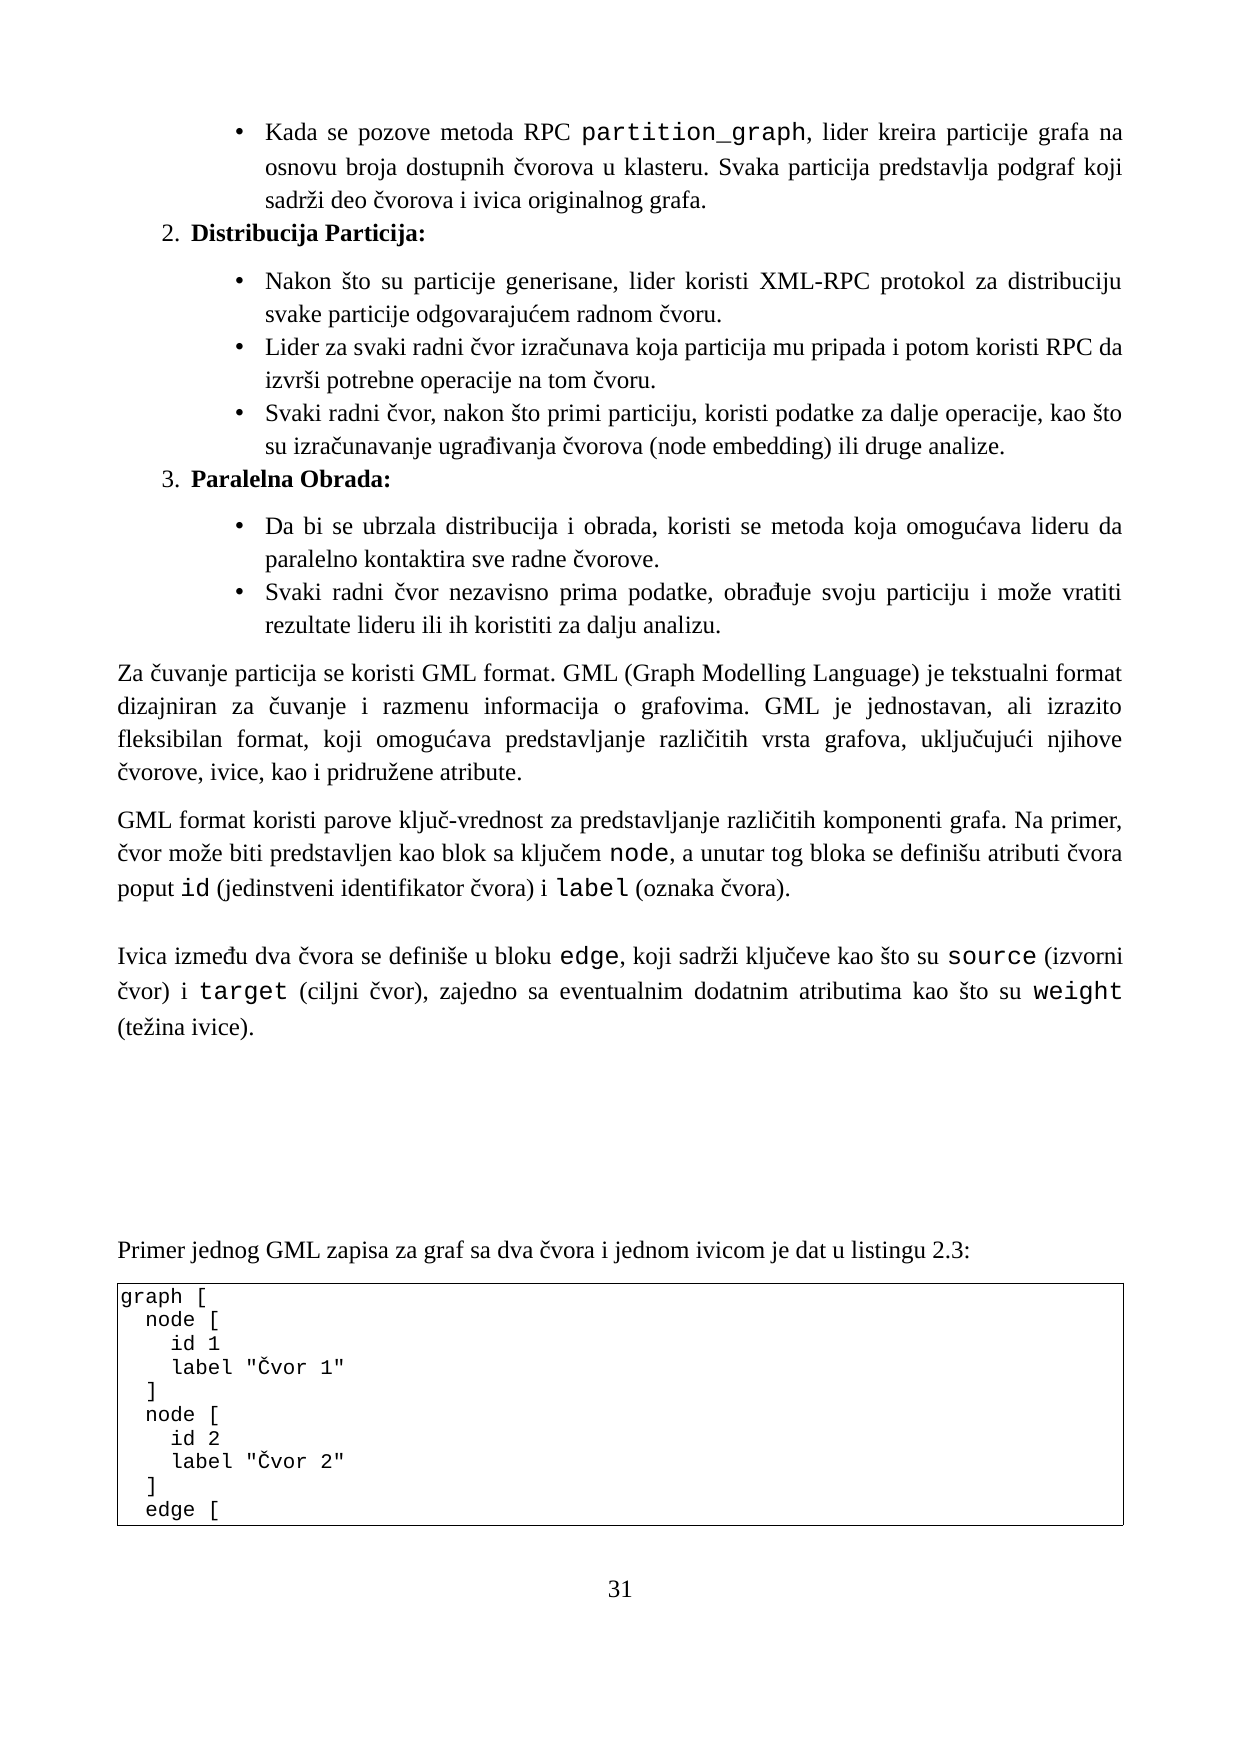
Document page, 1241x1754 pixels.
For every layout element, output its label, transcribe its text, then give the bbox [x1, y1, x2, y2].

list Paralelna Obrada: [161, 464, 1123, 493]
text edge [ [118, 1495, 1123, 1525]
text Primer jednog GML zapisa za graf sa dva čvora i jednom ivicom je dat u listingu 2.3: [117, 1235, 1123, 1264]
list Da bi se ubrzala distribucija i obrada, koristi se metoda koja omogućava lideru da paralelno kontaktira sve radne čvorove. [235, 511, 1123, 573]
text ] [118, 1377, 1123, 1401]
list Svaki radni čvor, nakon što primi particiju, koristi podatke za dalje operacije, kao što su izračunavanje ugrađivanja čvorova (node embedding) ili druge analize. [235, 398, 1123, 459]
text node [ [118, 1401, 1123, 1424]
list Nakon što su particije generisane, lider koristi XML-RPC protokol za distribuciju svake particije odgovarajućem radnom čvoru. [235, 266, 1123, 327]
text GML format koristi parove ključ-vrednost za predstavljanje različitih komponenti grafa. Na primer, čvor može biti predstavljen kao blok sa ključem node, a unutar tog bloka se definišu atributi čvora poput id (jedinstveni identifikator čvora) i label (oznaka čvora). [117, 805, 1123, 904]
text graph [ [118, 1284, 1123, 1306]
text ] [118, 1472, 1123, 1495]
text Ivica između dva čvora se definiše u bloku edge, koji sadrži ključeve kao što su source (izvorni čvor) i target (ciljni čvor), zajedno sa eventualnim dodatnim atributima kao što su weight (težina ivice). [117, 941, 1123, 1040]
list Distribucija Particija: [161, 218, 1123, 247]
text id 2 [118, 1424, 1123, 1448]
text Za čuvanje particija se koristi GML format. GML (Graph Modelling Language) je tekstualni format dizajniran za čuvanje i razmenu informacija o grafovima. GML je jednostavan, ali izrazito fleksibilan format, koji omogućava predstavljanje različitih vrsta grafova, uključujući njihove čvorove, ivice, kao i pridružene atribute. [117, 658, 1123, 786]
text id 1 [118, 1330, 1123, 1353]
list Kada se pozove metoda RPC partition_graph, lider kreira particije grafa na osnovu broja dostupnih čvorova u klasteru. Svaka particija predstavlja podgraf koji sadrži deo čvorova i ivica originalnog grafa. [235, 117, 1123, 214]
text label "Čvor 1" [118, 1353, 1123, 1377]
text node [ [118, 1306, 1123, 1330]
list Lider za svaki radni čvor izračunava koja particija mu pripada i potom koristi RPC da izvrši potrebne operacije na tom čvoru. [235, 332, 1123, 393]
text label "Čvor 2" [118, 1448, 1123, 1472]
list Svaki radni čvor nezavisno prima podatke, obrađuje svoju particiju i može vratiti rezultate lideru ili ih koristiti za dalju analizu. [235, 577, 1123, 639]
